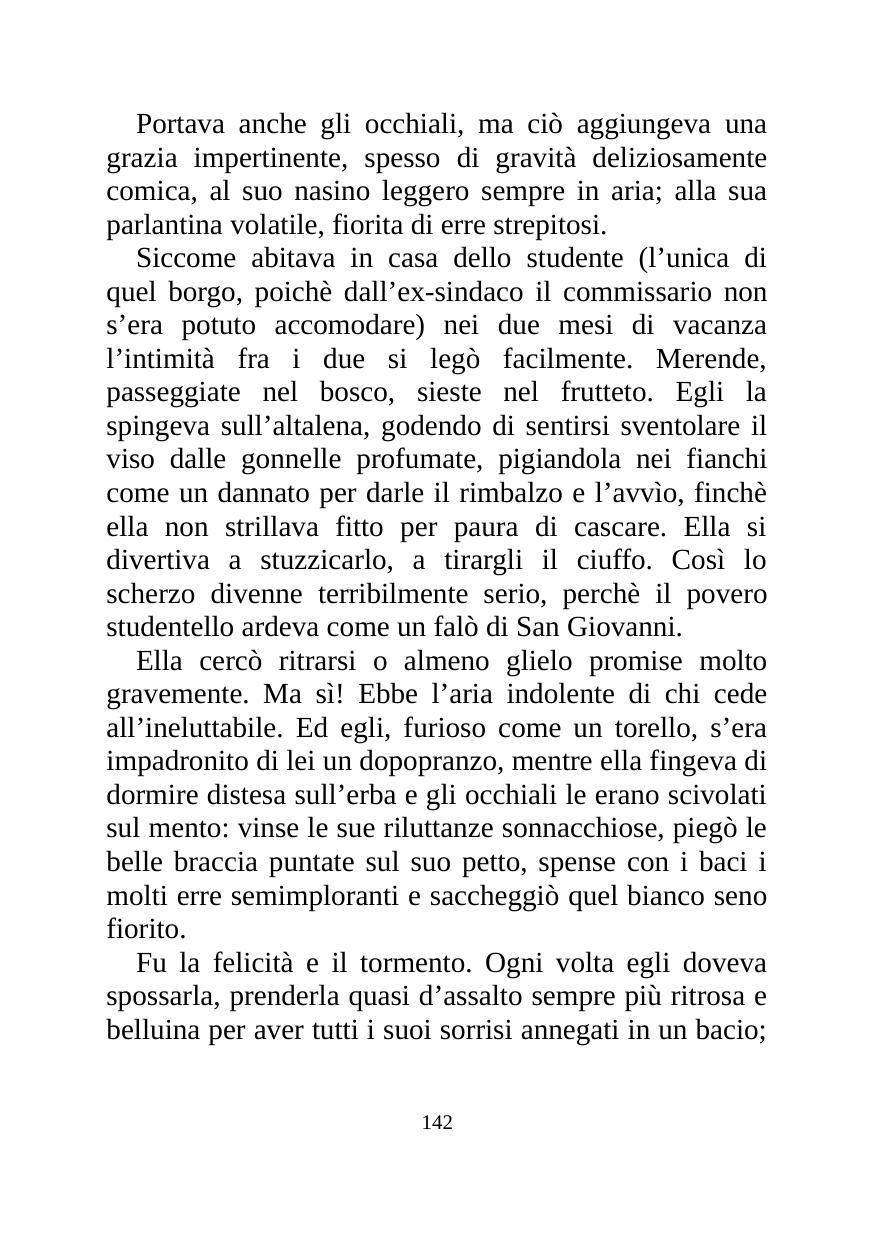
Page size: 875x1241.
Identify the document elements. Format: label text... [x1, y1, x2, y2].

text Siccome abitava in casa dello studente (l’unica di quel borgo, poichè dall’ex-sindaco il commissario non s’era potuto accomodare) nei due mesi di vacanza l’intimità fra i due si legò facilmente. Merende, passeggiate nel bosco, sieste nel frutteto. Egli la spingeva sull’altalena, godendo di sentirsi sventolare il viso dalle gonnelle profumate, pigiandola nei fianchi come un dannato per darle il rimbalzo e l’avvìo, finchè ella non strillava fitto per paura di cascare. Ella si divertiva a stuzzicarlo, a tirargli il ciuffo. Così lo scherzo divenne terribilmente serio, perchè il povero studentello ardeva come un falò di San Giovanni. [106, 240, 768, 643]
text Fu la felicità e il tormento. Ogni volta egli doveva spossarla, prenderla quasi d’assalto sempre più ritrosa e belluina per aver tutti i suoi sorrisi annegati in un bacio; [106, 945, 768, 1045]
text Ella cercò ritrarsi o almeno glielo promise molto gravemente. Ma sì! Ebbe l’aria indolente di chi cede all’ineluttabile. Ed egli, furioso come un torello, s’era impadronito di lei un dopopranzo, mentre ella fingeva di dormire distesa sull’erba e gli occhiali le erano scivolati sul mento: vinse le sue riluttanze sonnacchiose, piegò le belle braccia puntate sul suo petto, spense con i baci i molti erre semimploranti e saccheggiò quel bianco seno fiorito. [106, 643, 768, 945]
text Portava anche gli occhiali, ma ciò aggiungeva una grazia impertinente, spesso di gravità deliziosamente comica, al suo nasino leggero sempre in aria; alla sua parlantina volatile, fiorita di erre strepitosi. [106, 106, 768, 240]
